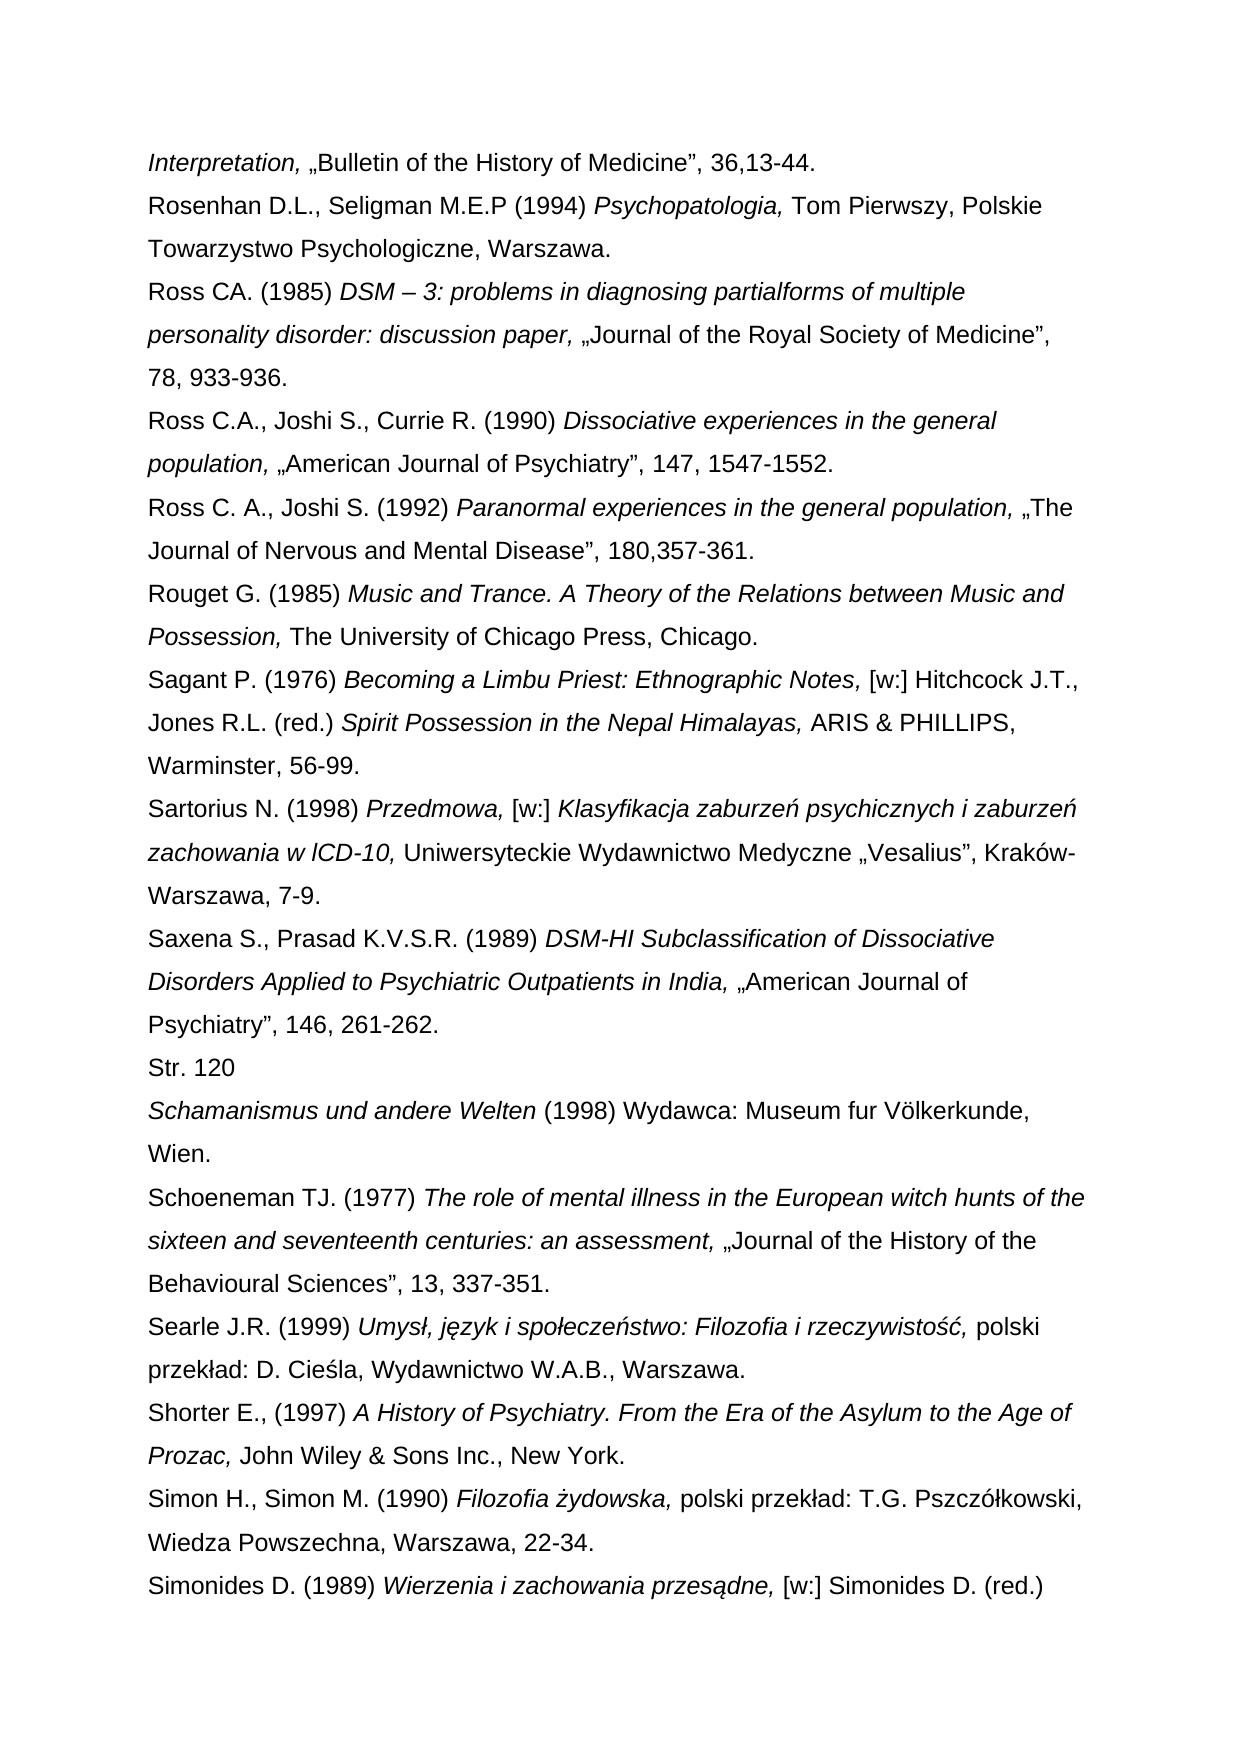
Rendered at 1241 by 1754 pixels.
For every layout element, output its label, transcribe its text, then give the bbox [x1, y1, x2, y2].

text Sartorius N. (1998) Przedmowa, [w:] Klasyfikacja zaburzeń psychicznych i zaburzeń zachowania w lCD-10, Uniwersyteckie Wydawnictwo Medyczne „Vesalius”, Kraków-Warszawa, 7-9. [148, 794, 1093, 909]
text Rosenhan D.L., Seligman M.E.P (1994) Psychopatologia, Tom Pierwszy, Polskie Towarzystwo Psychologiczne, Warszawa. [148, 191, 1093, 263]
text Str. 120 [148, 1053, 1093, 1082]
text Schoeneman TJ. (1977) The role of mental illness in the European witch hunts of the sixteen and seventeenth centuries: an assessment, „Journal of the History of the Behavioural Sciences”, 13, 337-351. [148, 1183, 1093, 1298]
text Rouget G. (1985) Music and Trance. A Theory of the Relations between Music and Possession, The University of Chicago Press, Chicago. [148, 579, 1093, 651]
text Interpretation, „Bulletin of the History of Medicine”, 36,13-44. [148, 148, 1093, 176]
text Simonides D. (1989) Wierzenia i zachowania przesądne, [w:] Simonides D. (red.) [148, 1571, 1093, 1599]
text Ross C. A., Joshi S. (1992) Paranormal experiences in the general population, „The Journal of Nervous and Mental Disease”, 180,357-361. [148, 493, 1093, 564]
text Shorter E., (1997) A History of Psychiatry. From the Era of the Asylum to the Age of Prozac, John Wiley & Sons Inc., New York. [148, 1398, 1093, 1470]
text Sagant P. (1976) Becoming a Limbu Priest: Ethnographic Notes, [w:] Hitchcock J.T., Jones R.L. (red.) Spirit Possession in the Nepal Himalayas, ARIS & PHILLIPS, Warminster, 56-99. [148, 665, 1093, 780]
text Simon H., Simon M. (1990) Filozofia żydowska, polski przekład: T.G. Pszczółkowski, Wiedza Powszechna, Warszawa, 22-34. [148, 1484, 1093, 1556]
text Searle J.R. (1999) Umysł, język i społeczeństwo: Filozofia i rzeczywistość, polski przekład: D. Cieśla, Wydawnictwo W.A.B., Warszawa. [148, 1312, 1093, 1384]
text Schamanismus und andere Welten (1998) Wydawca: Museum fur Völkerkunde, Wien. [148, 1096, 1093, 1168]
text Ross C.A., Joshi S., Currie R. (1990) Dissociative experiences in the general population, „American Journal of Psychiatry”, 147, 1547-1552. [148, 406, 1093, 478]
text Saxena S., Prasad K.V.S.R. (1989) DSM-HI Subclassification of Dissociative Disorders Applied to Psychiatric Outpatients in India, „American Journal of Psychiatry”, 146, 261-262. [148, 924, 1093, 1039]
text Ross CA. (1985) DSM – 3: problems in diagnosing partialforms of multiple personality disorder: discussion paper, „Journal of the Royal Society of Medicine”, 78, 933-936. [148, 277, 1093, 392]
